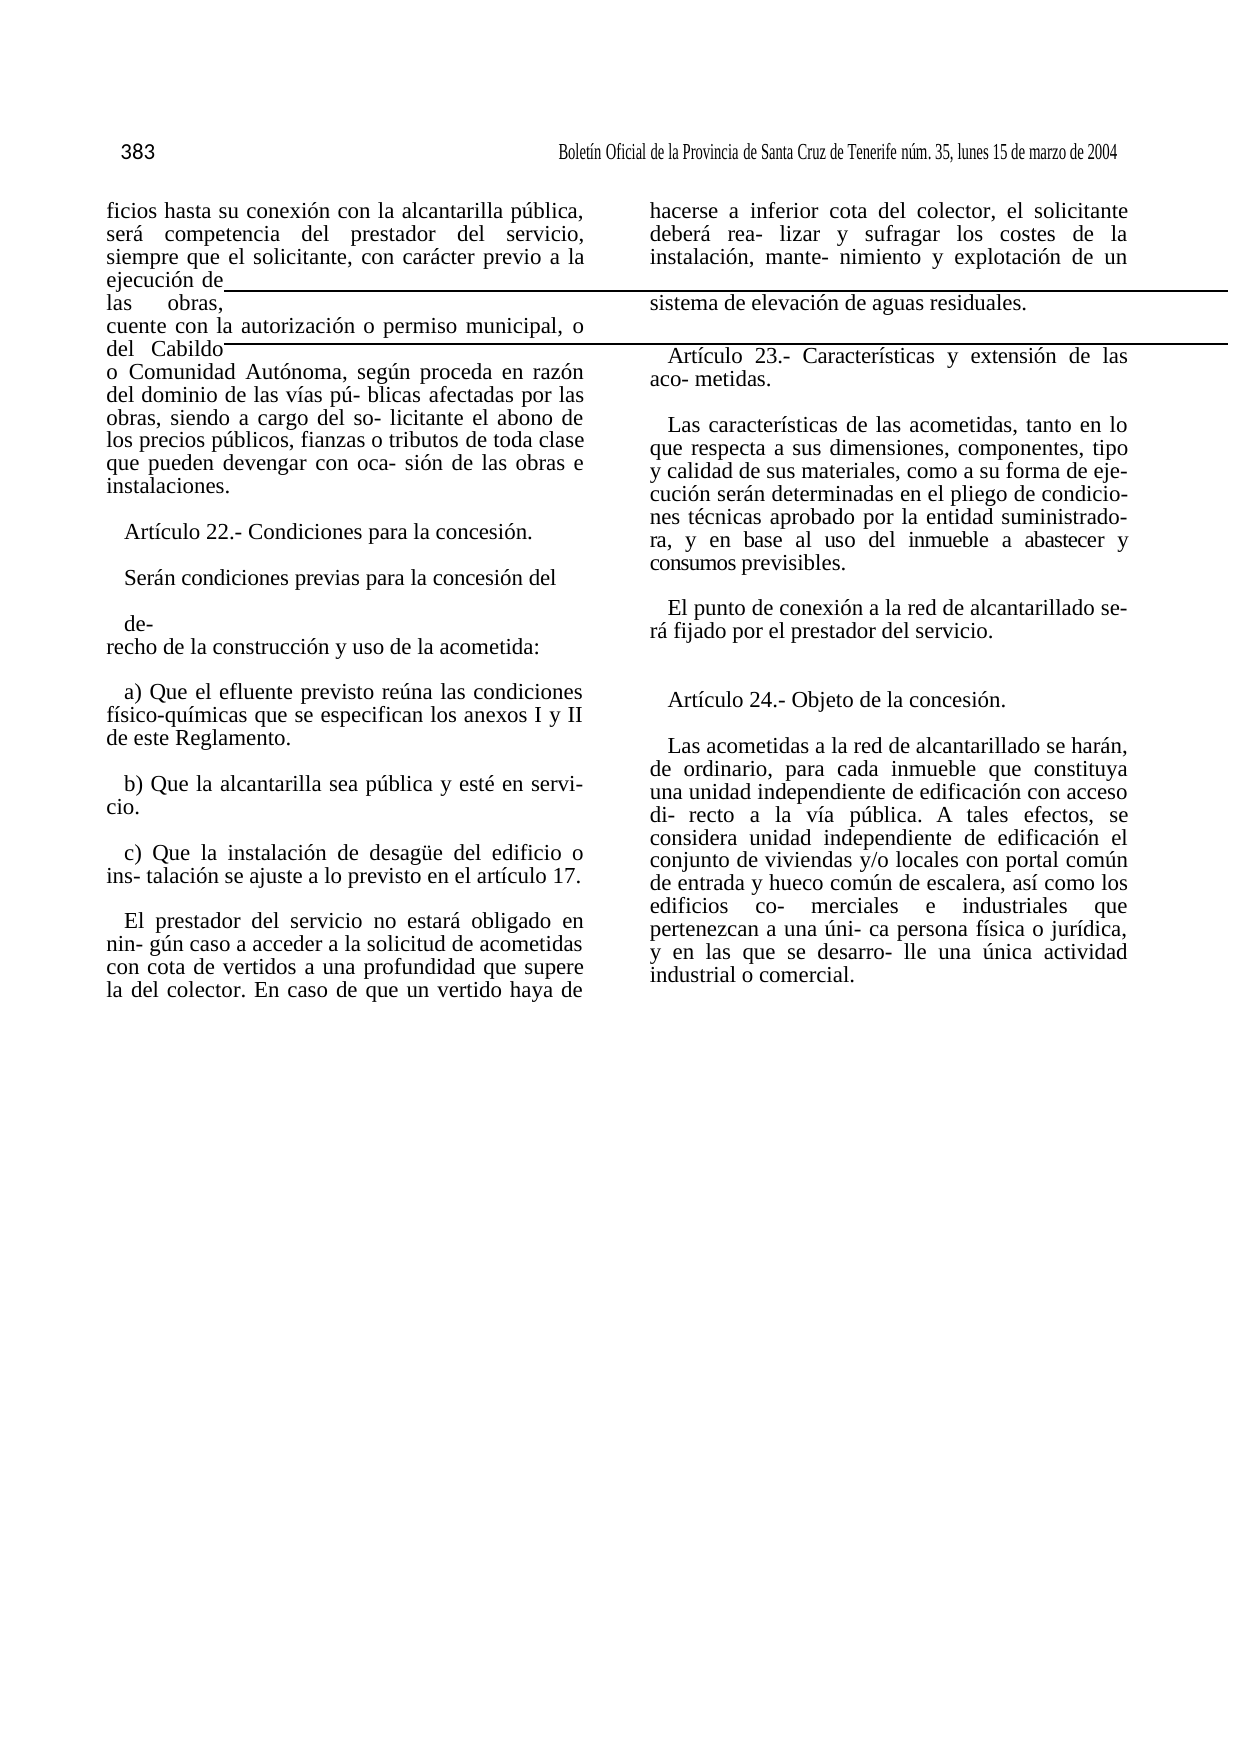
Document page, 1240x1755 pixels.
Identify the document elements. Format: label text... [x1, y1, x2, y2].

text c) Que la instalación de desagüe del edificio o ins- talación se ajuste a lo previsto en el artículo 17. [106, 842, 584, 888]
text Artículo 22.- Condiciones para la concesión. Serán condiciones previas para la concesión del de- [124, 498, 584, 636]
text b) Que la alcantarilla sea pública y esté en servi- cio. [106, 773, 584, 819]
text [649, 338, 1128, 343]
text El punto de conexión a la red de alcantarillado se- rá fijado por el prestador del servicio. [649, 597, 1128, 643]
text hacerse a inferior cota del colector, el solicitante deberá rea- lizar y sufragar los costes de la instalación, mante- nimiento y explotación de un [649, 200, 1128, 290]
text Artículo 23.- Características y extensión de las aco- metidas. [649, 345, 1128, 391]
text recho de la construcción y uso de la acometida: [106, 636, 545, 659]
text a) Que el efluente previsto reúna las condiciones físico-químicas que se especifican los anexos I y II de este Reglamento. [106, 681, 584, 750]
text Las características de las acometidas, tanto en lo que respecta a sus dimensiones, componentes, tipo y calidad de sus materiales, como a su forma de eje- cución serán determinadas en el pliego de condicio- nes técnicas aprobado por la entidad suministrado- ra, y en base al uso del inmueble a abastecer y consumos previsibles. [649, 414, 1128, 574]
text Artículo 24.- Objeto de la concesión. [667, 686, 1137, 712]
text sistema de elevación de aguas residuales. [649, 292, 1128, 315]
text ficios hasta su conexión con la alcantarilla pública, será competencia del prestador del servicio, siempre que el solicitante, con carácter previo a la ejecución de las obras, cuente con la autorización o permiso municipal, o del Cabildo o Comunidad Autónoma, según proceda en razón del dominio de las vías pú- blicas afectadas por las obras, siendo a cargo del so- licitante el abono de los precios públicos, fianzas o tributos de toda clase que pueden devengar con oca- sión de las obras e instalaciones. [106, 200, 584, 498]
text Las acometidas a la red de alcantarillado se harán, de ordinario, para cada inmueble que constituya una unidad independiente de edificación con acceso di- recto a la vía pública. A tales efectos, se considera unidad independiente de edificación el conjunto de viviendas y/o locales con portal común de entrada y hueco común de escalera, así como los edificios co- merciales e industriales que pertenezcan a una úni- ca persona física o jurídica, y en las que se desarro- lle una única actividad industrial o comercial. [649, 735, 1128, 987]
text El prestador del servicio no estará obligado en nin- gún caso a acceder a la solicitud de acometidas con cota de vertidos a una profundidad que supere la del colector. En caso de que un vertido haya de [106, 911, 584, 1002]
